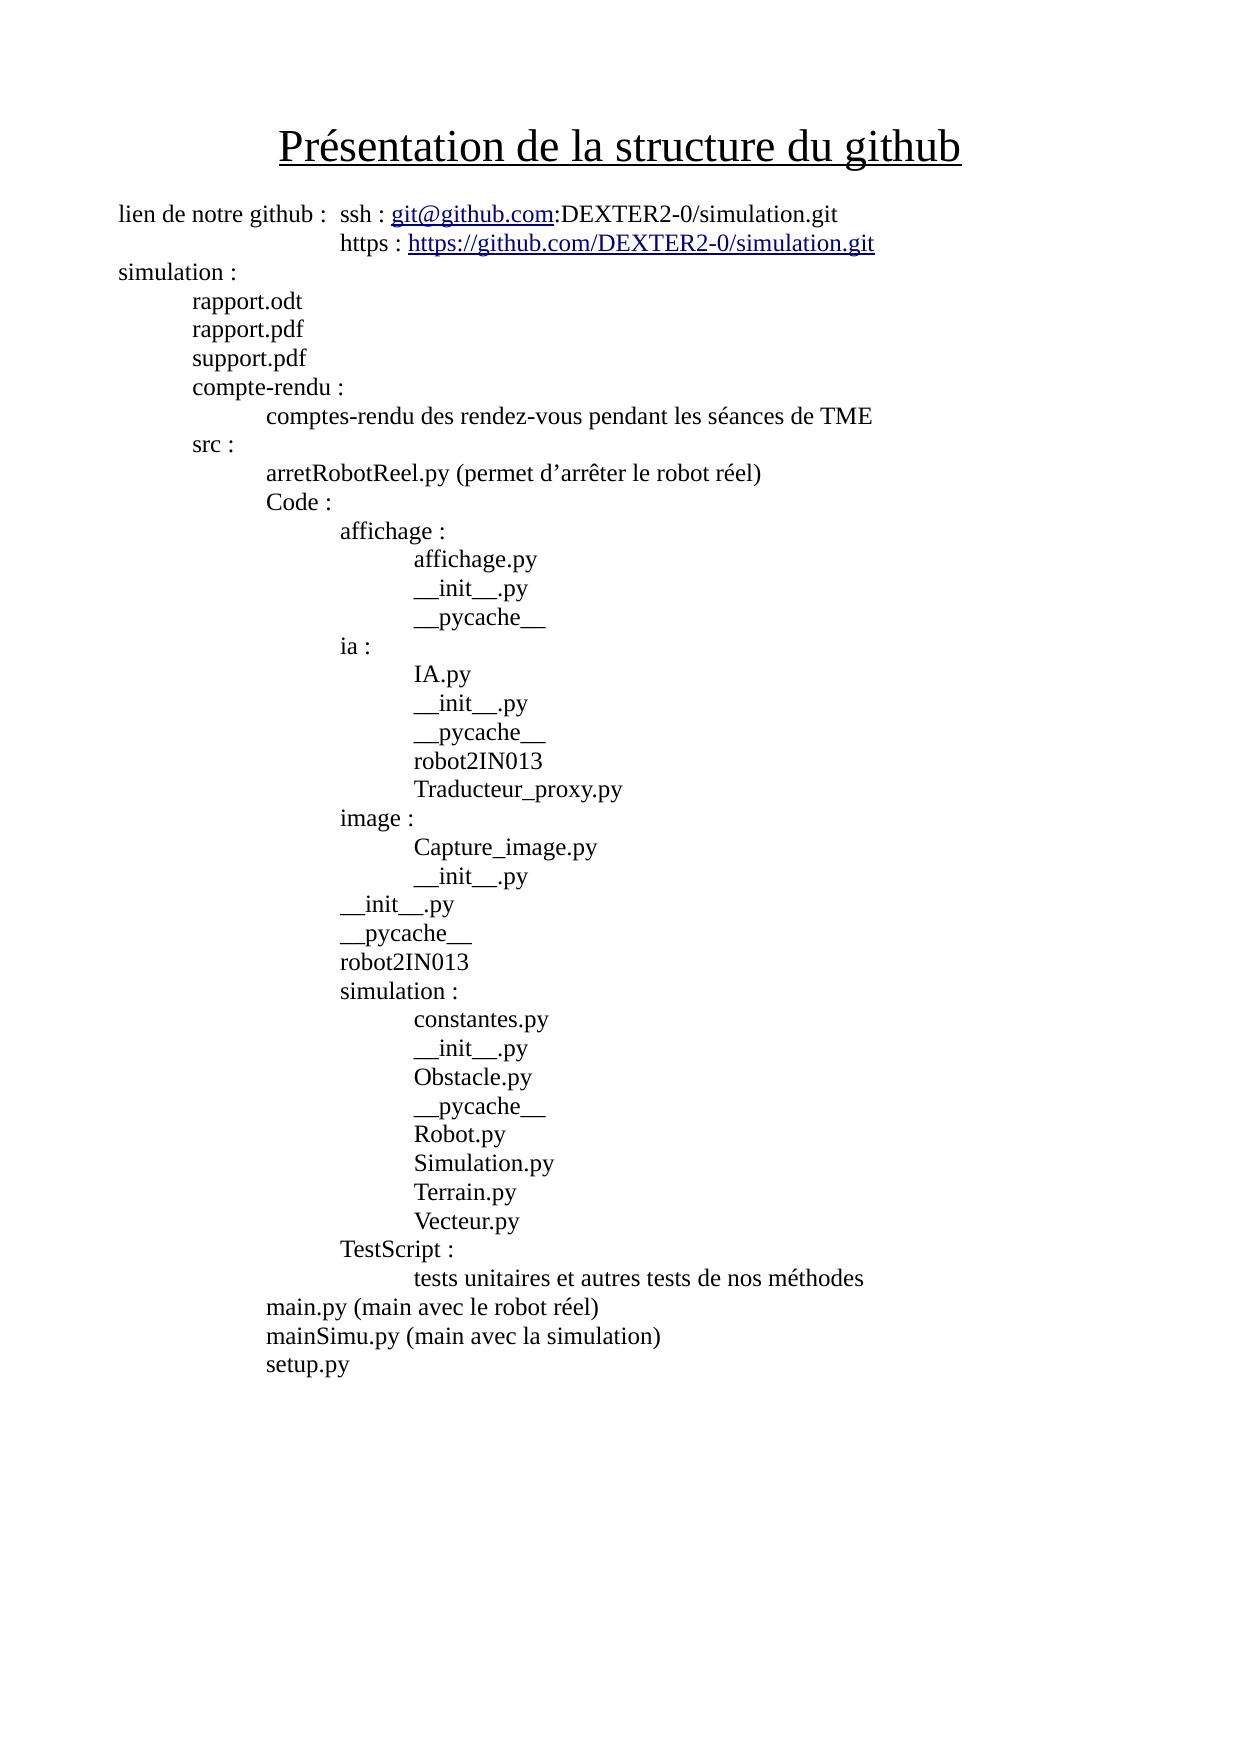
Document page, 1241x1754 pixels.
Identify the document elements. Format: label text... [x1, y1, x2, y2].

text Terrain.py [118, 1177, 1122, 1206]
text Robot.py [118, 1119, 1122, 1148]
text support.pdf [118, 343, 1122, 372]
text lien de notre github : ssh : git@github.com:DEXTER2-0/simulation.git [118, 199, 1122, 228]
text Simulation.py [118, 1148, 1122, 1177]
text Présentation de la structure du github [118, 118, 1122, 171]
text arretRobotReel.py (permet d’arrêter le robot réel) [118, 458, 1122, 487]
text image : [118, 803, 1122, 832]
text __pycache__ [118, 1091, 1122, 1119]
text __init__.py [118, 1033, 1122, 1062]
text robot2IN013 [118, 746, 1122, 774]
text __init__.py [118, 861, 1122, 889]
text TestScript : [118, 1234, 1122, 1263]
text Code : [118, 487, 1122, 516]
text __init__.py [118, 573, 1122, 602]
text __init__.py [118, 889, 1122, 918]
text __init__.py [118, 688, 1122, 717]
text rapport.odt [118, 286, 1122, 314]
text __pycache__ [118, 918, 1122, 947]
text simulation : [118, 976, 1122, 1004]
text ia : [118, 631, 1122, 659]
text compte-rendu : [118, 372, 1122, 401]
text setup.py [118, 1349, 1122, 1378]
text __pycache__ [118, 717, 1122, 746]
text mainSimu.py (main avec la simulation) [118, 1321, 1122, 1349]
text tests unitaires et autres tests de nos méthodes [118, 1263, 1122, 1292]
text IA.py [118, 659, 1122, 688]
text Traducteur_proxy.py [118, 774, 1122, 803]
text constantes.py [118, 1004, 1122, 1033]
text Obstacle.py [118, 1062, 1122, 1091]
text comptes-rendu des rendez-vous pendant les séances de TME [118, 401, 1122, 429]
text __pycache__ [118, 602, 1122, 631]
text affichage.py [118, 544, 1122, 573]
text affichage : [118, 516, 1122, 544]
text main.py (main avec le robot réel) [118, 1292, 1122, 1321]
text src : [118, 429, 1122, 458]
text Vecteur.py [118, 1206, 1122, 1234]
text https : https://github.com/DEXTER2-0/simulation.git [118, 228, 1122, 257]
text rapport.pdf [118, 314, 1122, 343]
text Capture_image.py [118, 832, 1122, 861]
text simulation : [118, 257, 1122, 286]
text robot2IN013 [118, 947, 1122, 976]
